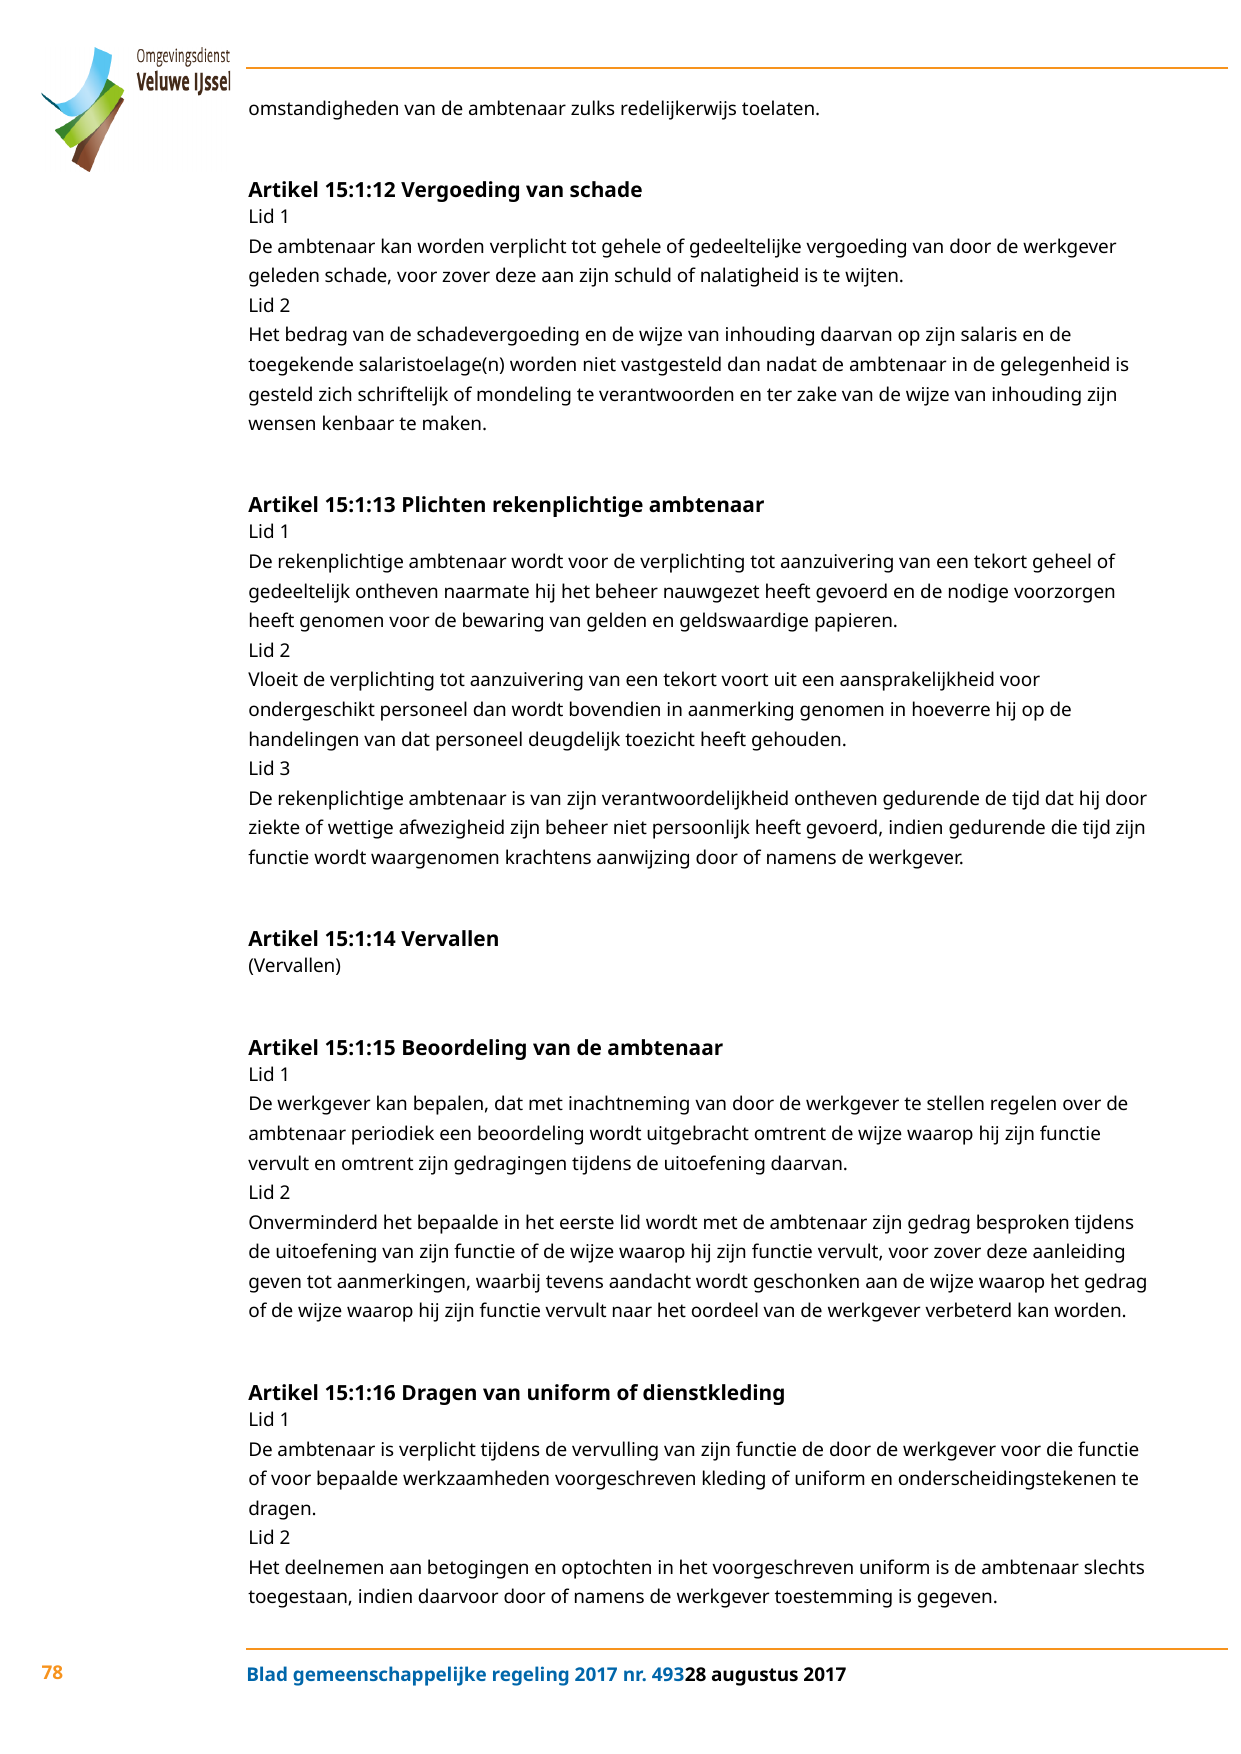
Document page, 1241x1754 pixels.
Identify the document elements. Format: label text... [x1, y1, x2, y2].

text Lid 2 [248, 1179, 1152, 1205]
text omstandigheden van de ambtenaar zulks redelijkerwijs toelaten. [248, 95, 1152, 121]
text Lid 1 [248, 203, 1152, 229]
text Vloeit de verplichting tot aanzuivering van een tekort voort uit een aansprakelijkheid voor ondergeschikt personeel dan wordt bovendien in aanmerking genomen in hoeverre hij op de handelingen van dat personeel deugdelijk toezicht heeft gehouden. [248, 667, 1152, 752]
text Lid 2 [248, 1524, 1152, 1550]
text Artikel 15:1:15 Beoordeling van de ambtenaar [248, 1033, 1152, 1061]
text De werkgever kan bepalen, dat met inachtneming van door de werkgever te stellen regelen over de ambtenaar periodiek een beoordeling wordt uitgebracht omtrent de wijze waarop hij zijn functie vervult en omtrent zijn gedragingen tijdens de uitoefening daarvan. [248, 1091, 1152, 1176]
picture [41, 47, 231, 172]
text Lid 3 [248, 755, 1152, 781]
text De ambtenaar is verplicht tijdens de vervulling van zijn functie de door de werkgever voor die functie of voor bepaalde werkzaamheden voorgeschreven kleding of uniform en onderscheidingstekenen te dragen. [248, 1436, 1152, 1521]
text Artikel 15:1:14 Vervallen [248, 924, 1152, 953]
text (Vervallen) [248, 953, 1152, 978]
text Artikel 15:1:12 Vergoeding van schade [248, 175, 1152, 203]
text Het bedrag van de schadevergoeding en de wijze van inhouding daarvan op zijn salaris en de toegekende salaristoelage(n) worden niet vastgesteld dan nadat de ambtenaar in de gelegenheid is gesteld zich schriftelijk of mondeling te verantwoorden en ter zake van de wijze van inhouding zijn wensen kenbaar te maken. [248, 322, 1152, 436]
text De ambtenaar kan worden verplicht tot gehele of gedeeltelijke vergoeding van door de werkgever geleden schade, voor zover deze aan zijn schuld of nalatigheid is te wijten. [248, 233, 1152, 288]
text De rekenplichtige ambtenaar wordt voor de verplichting tot aanzuivering van een tekort geheel of gedeeltelijk ontheven naarmate hij het beheer nauwgezet heeft gevoerd en de nodige voorzorgen heeft genomen voor de bewaring van gelden en geldswaardige papieren. [248, 548, 1152, 633]
text Onverminderd het bepaalde in het eerste lid wordt met de ambtenaar zijn gedrag besproken tijdens de uitoefening van zijn functie of de wijze waarop hij zijn functie vervult, voor zover deze aanleiding geven tot aanmerkingen, waarbij tevens aandacht wordt geschonken aan de wijze waarop het gedrag of de wijze waarop hij zijn functie vervult naar het oordeel van de werkgever verbeterd kan worden. [248, 1209, 1152, 1323]
text Het deelnemen aan betogingen en optochten in het voorgeschreven uniform is de ambtenaar slechts toegestaan, indien daarvoor door of namens de werkgever toestemming is gegeven. [248, 1554, 1152, 1609]
text Artikel 15:1:13 Plichten rekenplichtige ambtenaar [248, 490, 1152, 519]
text Lid 1 [248, 519, 1152, 544]
text Lid 2 [248, 637, 1152, 663]
text Artikel 15:1:16 Dragen van uniform of dienstkleding [248, 1378, 1152, 1406]
text De rekenplichtige ambtenaar is van zijn verantwoordelijkheid ontheven gedurende de tijd dat hij door ziekte of wettige afwezigheid zijn beheer niet persoonlijk heeft gevoerd, indien gedurende die tijd zijn functie wordt waargenomen krachtens aanwijzing door of namens de werkgever. [248, 785, 1152, 870]
text Lid 2 [248, 292, 1152, 318]
text Lid 1 [248, 1061, 1152, 1087]
text Lid 1 [248, 1406, 1152, 1432]
